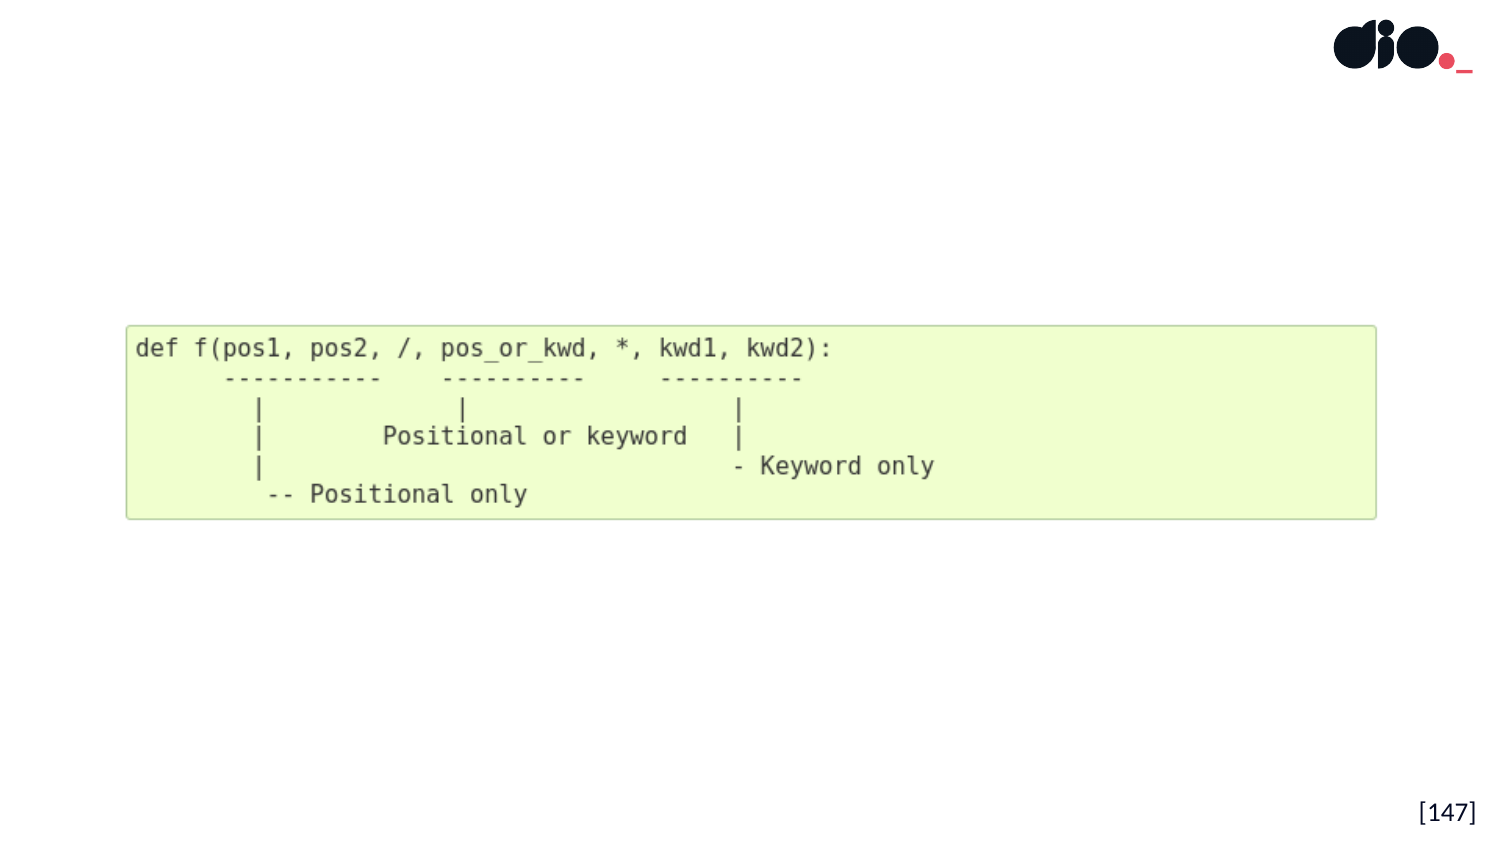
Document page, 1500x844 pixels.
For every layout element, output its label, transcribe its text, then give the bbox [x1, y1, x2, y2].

picture [115, 308, 1385, 536]
text_box [] [1403, 779, 1494, 844]
